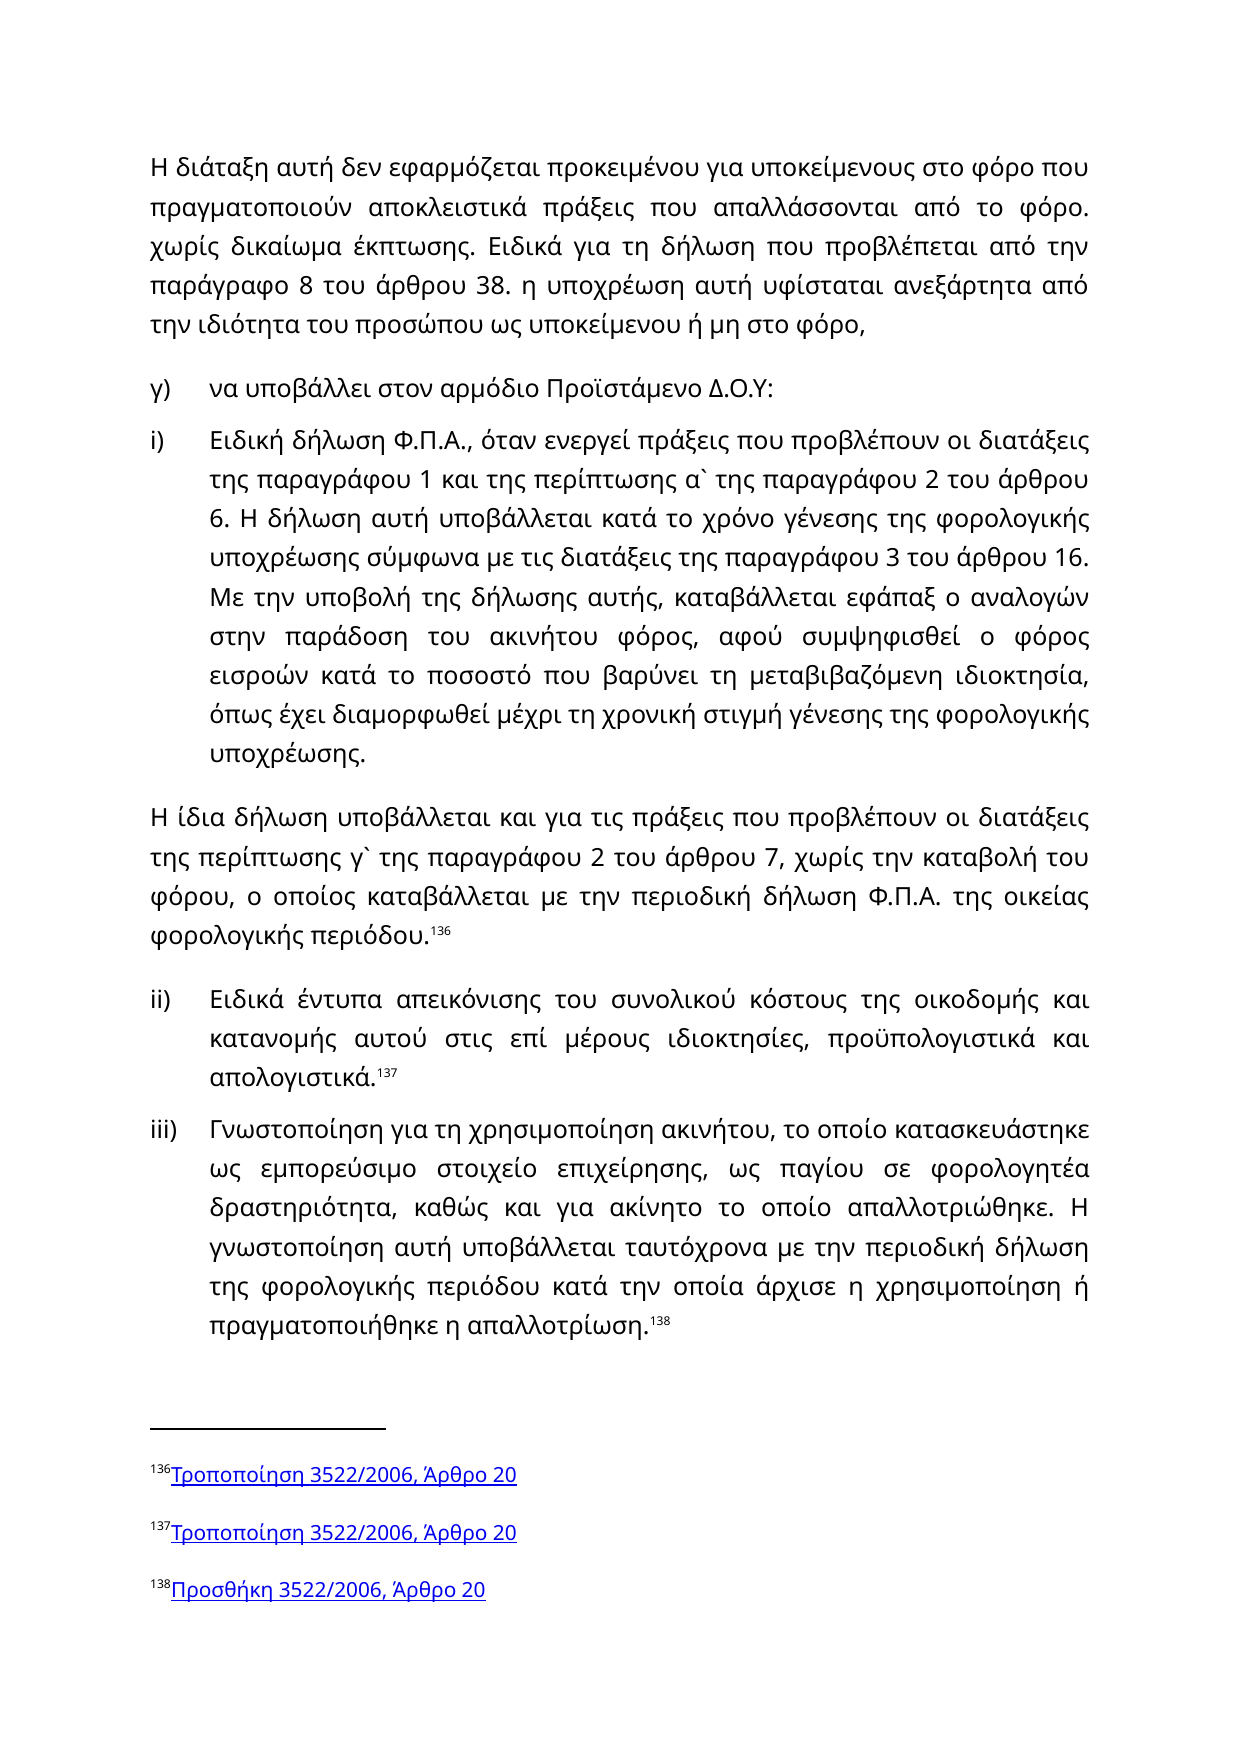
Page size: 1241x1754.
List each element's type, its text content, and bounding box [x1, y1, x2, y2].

text Η ίδια δήλωση υποβάλλεται και για τις πράξεις που προβλέπουν οι διατάξεις της περίπτωσης γ` της παραγράφου 2 του άρθρου 7, χωρίς την καταβολή του φόρου, ο οποίος καταβάλλεται με την περιοδική δήλωση Φ.Π.Α. της οικείας φορολογικής περιόδου. [150, 800, 1090, 952]
text Η διάταξη αυτή δεν εφαρμόζεται προκειμένου για υποκείμενους στο φόρο που πραγματοποιούν αποκλειστικά πράξεις που απαλλάσσονται από το φόρο. χωρίς δικαίωμα έκπτωσης. Ειδικά για τη δήλωση που προβλέπεται από την παράγραφο 8 του άρθρου 38. η υποχρέωση αυτή υφίσταται ανεξάρτητα από την ιδιότητα του προσώπου ως υποκείμενου ή μη στο φόρο, [150, 150, 1090, 341]
text Προσθήκη 3522/2006, Άρθρο 20 [150, 1576, 1090, 1604]
list ii) Ειδικά έντυπα απεικόνισης του συνολικού κόστους της οικοδομής και κατανομής αυτού στις επί μέρους ιδιοκτησίες, προϋπολογιστικά και απολογιστικά. [150, 982, 1090, 1094]
text Τροποποίηση 3522/2006, Άρθρο 20 [150, 1460, 1090, 1489]
list iii) Γνωστοποίηση για τη χρησιμοποίηση ακινήτου, το οποίο κατασκευάστηκε ως εμπορεύσιμο στοιχείο επιχείρησης, ως παγίου σε φορολογητέα δραστηριότητα, καθώς και για ακίνητο το οποίο απαλλοτριώθηκε. Η γνωστοποίηση αυτή υποβάλλεται ταυτόχρονα με την περιοδική δήλωση της φορολογικής περιόδου κατά την οποία άρχισε η χρησιμοποίηση ή πραγματοποιήθηκε η απαλλοτρίωση. [150, 1112, 1090, 1342]
text Τροποποίηση 3522/2006, Άρθρο 20 [150, 1518, 1090, 1546]
list i) Ειδική δήλωση Φ.Π.Α., όταν ενεργεί πράξεις που προβλέπουν οι διατάξεις της παραγράφου 1 και της περίπτωσης α` της παραγράφου 2 του άρθρου 6. Η δήλωση αυτή υποβάλλεται κατά το χρόνο γένεσης της φορολογικής υποχρέωσης σύμφωνα με τις διατάξεις της παραγράφου 3 του άρθρου 16. Με την υποβολή της δήλωσης αυτής, καταβάλλεται εφάπαξ ο αναλογών στην παράδοση του ακινήτου φόρος, αφού συμψηφισθεί ο φόρος εισροών κατά το ποσοστό που βαρύνει τη μεταβιβαζόμενη ιδιοκτησία, όπως έχει διαμορφωθεί μέχρι τη χρονική στιγμή γένεσης της φορολογικής υποχρέωσης. [150, 422, 1090, 770]
list γ) να υποβάλλει στον αρμόδιο Προϊστάμενο Δ.Ο.Υ: [150, 371, 1090, 405]
